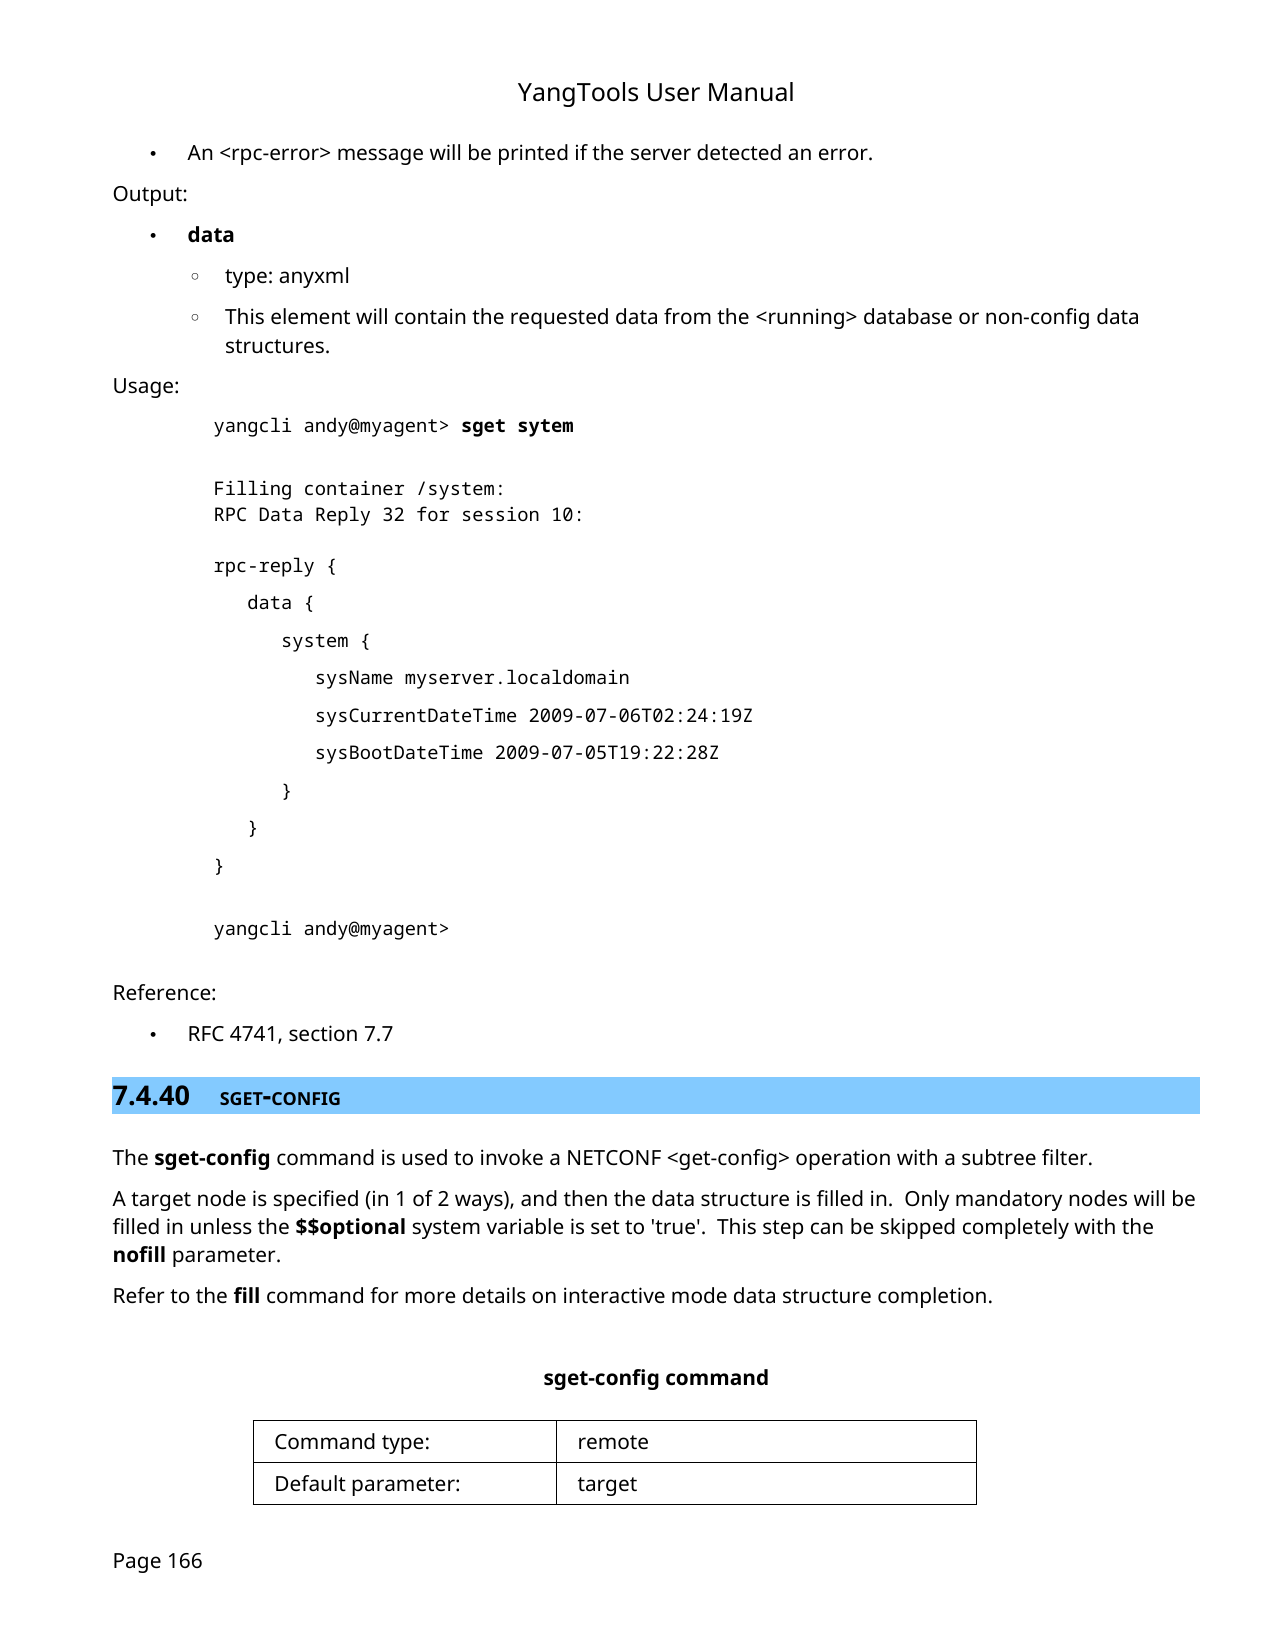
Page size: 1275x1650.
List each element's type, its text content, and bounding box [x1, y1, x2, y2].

text sysBootDateTime 2009-07-05T19:22:28Z [139, 740, 1200, 765]
text Output: [112, 179, 1200, 208]
subtitle sget-config [112, 1077, 1200, 1114]
list type: anyxml [187, 261, 1200, 290]
text Refer to the fill command for more details on interactive mode data structure completion. [112, 1282, 1200, 1310]
text } [139, 852, 1200, 878]
text Filling container /system: RPC Data Reply 32 for session 10: rpc-reply { [139, 476, 1200, 578]
text yangcli andy@myagent> [139, 890, 1200, 966]
subtitle sget-config command [127, 1363, 1185, 1392]
text } [139, 815, 1200, 840]
text system { [139, 627, 1200, 653]
text sysName myserver.localdomain [139, 665, 1200, 690]
table_cell Default parameter: [254, 1463, 556, 1503]
text The sget-config command is used to invoke a NETCONF <get-config> operation with a subtree filter. [112, 1143, 1200, 1171]
table_header remote [557, 1421, 976, 1462]
text yangcli andy@myagent> sget sytem [139, 413, 1200, 464]
text } [139, 777, 1200, 803]
list An <rpc-error> message will be printed if the server detected an error. [150, 138, 1200, 167]
text A target node is specified (in 1 of 2 ways), and then the data structure is filled in. Only mandatory nodes will be filled in unless the $$optional system variable is set to 'true'. This step can be skipped completely with the nofill parameter. [112, 1184, 1200, 1269]
text sysCurrentDateTime 2009-07-06T02:24:19Z [139, 702, 1200, 728]
list This element will contain the requested data from the <running> database or non-config data structures. [187, 302, 1200, 359]
list RFC 4741, section 7.7 [150, 1019, 1200, 1048]
text Usage: [112, 372, 1200, 400]
table_cell target [557, 1463, 976, 1503]
table_header Command type: [254, 1421, 556, 1462]
text Reference: [112, 978, 1200, 1007]
list data [150, 220, 1200, 249]
text data { [139, 590, 1200, 615]
